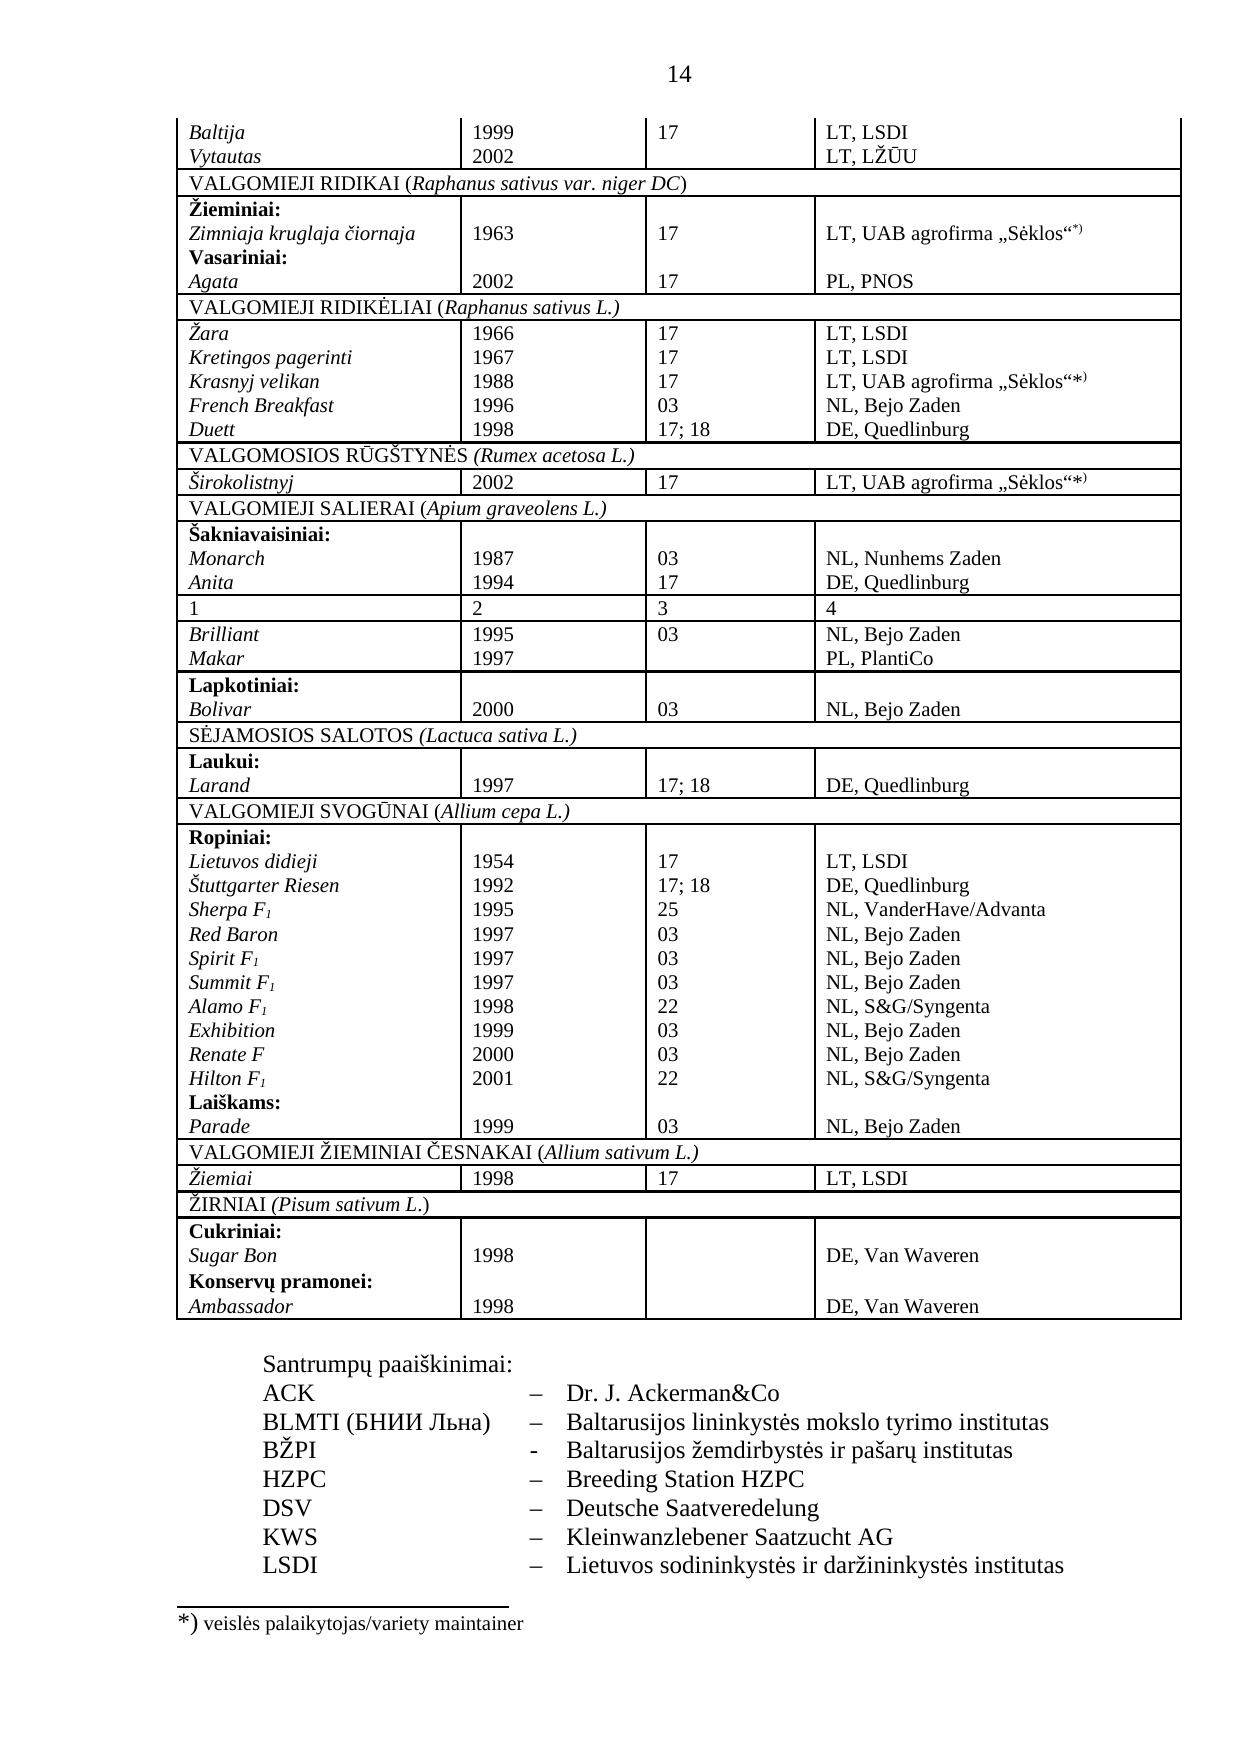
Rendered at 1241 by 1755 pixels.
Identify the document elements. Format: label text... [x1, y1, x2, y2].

table_cell BŽPI [177, 1435, 518, 1464]
table_cell 1995 [462, 622, 645, 646]
table_cell Žiemiai [178, 1166, 460, 1190]
table_cell – [518, 1407, 555, 1435]
table_cell [647, 1090, 814, 1114]
table_cell Dr. J. Ackerman&Co [555, 1378, 1181, 1407]
table_cell DE, Quedlinburg [816, 417, 1180, 441]
table_cell PL, PlantiCo [816, 646, 1180, 670]
table_cell LT, LŽŪU [816, 144, 1180, 168]
table_cell HZPC [177, 1464, 518, 1493]
table_cell [647, 1219, 814, 1243]
table_cell LT, LSDI [816, 321, 1180, 345]
table_cell Summit F1 [178, 970, 460, 994]
table_cell 03 [647, 1018, 814, 1042]
table_cell DE, Quedlinburg [816, 570, 1180, 594]
table_cell 17 [647, 570, 814, 594]
table_cell Baltarusijos žemdirbystės ir pašarų institutas [555, 1435, 1181, 1464]
table_cell NL, Bejo Zaden [816, 946, 1180, 969]
table_cell 25 [647, 898, 814, 921]
table_cell 17 [647, 1166, 814, 1190]
table_cell Vasariniai: [178, 245, 460, 269]
table_cell VALGOMIEJI SALIERAI (Apium graveolens L.) [178, 496, 1180, 520]
table_cell NL, Bejo Zaden [816, 697, 1180, 721]
table_cell Baltarusijos lininkystės mokslo tyrimo institutas [555, 1407, 1181, 1435]
table_cell VALGOMIEJI RIDIKĖLIAI (Raphanus sativus L.) [178, 295, 1180, 319]
table_cell Spirit F1 [178, 946, 460, 969]
table_cell [647, 1243, 814, 1269]
table_cell 2002 [462, 144, 645, 168]
table_cell Hilton F1 [178, 1066, 460, 1090]
table_cell 1996 [462, 393, 645, 417]
table_cell 1995 [462, 898, 645, 921]
table_cell [647, 646, 814, 670]
table_cell [647, 673, 814, 697]
table_cell Breeding Station HZPC [555, 1464, 1181, 1493]
table_cell NL, VanderHave/Advanta [816, 898, 1180, 921]
table_cell [816, 749, 1180, 773]
table_cell Anita [178, 570, 460, 594]
table_cell Konservų pramonei: [178, 1269, 460, 1294]
table_cell [462, 749, 645, 773]
table_cell Cukriniai: [178, 1219, 460, 1243]
table_cell 17 [647, 345, 814, 369]
table_cell Šakniavaisiniai: [178, 522, 460, 546]
table_cell NL, Bejo Zaden [816, 1114, 1180, 1138]
table_cell Parade [178, 1114, 460, 1138]
table_cell – [518, 1464, 555, 1493]
table_cell 1997 [462, 946, 645, 969]
table_cell [462, 245, 645, 269]
table_cell DSV [177, 1493, 518, 1522]
table_cell NL, Bejo Zaden [816, 393, 1180, 417]
table_cell Larand [178, 773, 460, 797]
table_cell 03 [647, 1042, 814, 1066]
table_cell - [518, 1435, 555, 1464]
table_cell 03 [647, 970, 814, 994]
table_cell 1998 [462, 1294, 645, 1318]
table_cell ŽIRNIAI (Pisum sativum L.) [178, 1193, 1180, 1216]
table_cell KWS [177, 1522, 518, 1550]
table_cell LT, UAB agrofirma „Sėklos“*) [816, 369, 1180, 393]
table_cell 17 [647, 369, 814, 393]
table_cell 22 [647, 994, 814, 1018]
table_cell 2000 [462, 1042, 645, 1066]
table_cell Krasnyj velikan [178, 369, 460, 393]
table_cell 17 [647, 118, 814, 144]
table_cell 1966 [462, 321, 645, 345]
table_cell DE, Quedlinburg [816, 773, 1180, 797]
table_cell 1998 [462, 994, 645, 1018]
table_cell 2002 [462, 470, 645, 494]
table_cell Bolivar [178, 697, 460, 721]
table_cell [647, 144, 814, 168]
table_cell LT, LSDI [816, 345, 1180, 369]
table_cell Exhibition [178, 1018, 460, 1042]
table_cell 17; 18 [647, 773, 814, 797]
table_cell Sugar Bon [178, 1243, 460, 1269]
table_cell 1 [178, 596, 460, 620]
table_cell 1997 [462, 773, 645, 797]
table_cell Kleinwanzlebener Saatzucht AG [555, 1522, 1181, 1550]
table_cell [816, 245, 1180, 269]
table_cell 17 [647, 197, 814, 245]
table_cell Vytautas [178, 144, 460, 168]
table_cell 03 [647, 546, 814, 570]
table_cell NL, S&G/Syngenta [816, 1066, 1180, 1090]
table_cell 1999 [462, 1114, 645, 1138]
table_cell 17 [647, 825, 814, 873]
table_cell Deutsche Saatveredelung [555, 1493, 1181, 1522]
table_cell VALGOMIEJI ŽIEMINIAI ČESNAKAI (Allium sativum L.) [178, 1140, 1180, 1164]
table_cell Makar [178, 646, 460, 670]
table_cell [462, 522, 645, 546]
table_cell [816, 1269, 1180, 1294]
table_cell 1998 [462, 1166, 645, 1190]
table_cell 1997 [462, 970, 645, 994]
table_cell 1987 [462, 546, 645, 570]
table_cell SĖJAMOSIOS SALOTOS (Lactuca sativa L.) [178, 723, 1180, 747]
table_cell LT, LSDI [816, 118, 1180, 144]
table_cell NL, Bejo Zaden [816, 1018, 1180, 1042]
table_header Santrumpų paaiškinimai: [177, 1349, 1181, 1378]
table_cell 1998 [462, 417, 645, 441]
table_cell Monarch [178, 546, 460, 570]
table_cell 2002 [462, 269, 645, 293]
table_cell Duett [178, 417, 460, 441]
table_cell DE, Quedlinburg [816, 873, 1180, 897]
table_cell 03 [647, 393, 814, 417]
table_cell VALGOMIEJI RIDIKAI (Raphanus sativus var. niger DC) [178, 170, 1180, 194]
table_cell 1994 [462, 570, 645, 594]
table_cell [462, 1219, 645, 1243]
table_cell 1954 [462, 825, 645, 873]
table_cell NL, Bejo Zaden [816, 921, 1180, 946]
table_cell 1992 [462, 873, 645, 897]
table_cell 3 [647, 596, 814, 620]
table_cell Alamo F1 [178, 994, 460, 1018]
table_cell NL, Bejo Zaden [816, 1042, 1180, 1066]
table_cell 1997 [462, 646, 645, 670]
table_cell LT, UAB agrofirma „Sėklos“*) [816, 470, 1180, 494]
table_cell 2001 [462, 1066, 645, 1090]
table_cell [816, 522, 1180, 546]
table_cell [647, 749, 814, 773]
table_cell LT, LSDI [816, 1166, 1180, 1190]
table_cell 03 [647, 697, 814, 721]
table_cell NL, Bejo Zaden [816, 970, 1180, 994]
table_cell Lietuvos sodininkystės ir daržininkystės institutas [555, 1550, 1181, 1579]
table_cell ACK [177, 1378, 518, 1407]
table_cell Žieminiai: Zimniaja kruglaja čiornaja [178, 197, 460, 245]
table_cell 4 [816, 596, 1180, 620]
table_cell Laukui: [178, 749, 460, 773]
table_cell [647, 522, 814, 546]
table_cell Agata [178, 269, 460, 293]
table_cell 17 [647, 321, 814, 345]
table_cell BLMTI (БНИИ Льна) [177, 1407, 518, 1435]
table_cell Štuttgarter Riesen [178, 873, 460, 897]
table_cell Baltija [178, 118, 460, 144]
table_cell [647, 1294, 814, 1318]
table_cell 17 [647, 269, 814, 293]
table_cell [462, 1269, 645, 1294]
table_cell Brilliant [178, 622, 460, 646]
table_cell [462, 673, 645, 697]
table_cell DE, Van Waveren [816, 1294, 1180, 1318]
table_cell NL, Bejo Zaden [816, 622, 1180, 646]
table_cell [816, 673, 1180, 697]
table_cell NL, Nunhems Zaden [816, 546, 1180, 570]
table_cell 1999 [462, 118, 645, 144]
table_cell [816, 1090, 1180, 1114]
table_cell Ambassador [178, 1294, 460, 1318]
table_cell 17 [647, 470, 814, 494]
table_cell Red Baron [178, 921, 460, 946]
table_cell Kretingos pagerinti [178, 345, 460, 369]
table_cell Širokolistnyj [178, 470, 460, 494]
table_cell – [518, 1550, 555, 1579]
table_cell 03 [647, 622, 814, 646]
table_cell French Breakfast [178, 393, 460, 417]
table_cell Renate F [178, 1042, 460, 1066]
table_cell PL, PNOS [816, 269, 1180, 293]
table_cell 1998 [462, 1243, 645, 1269]
table_cell [647, 245, 814, 269]
table_cell NL, S&G/Syngenta [816, 994, 1180, 1018]
table_cell 22 [647, 1066, 814, 1090]
table_cell 03 [647, 946, 814, 969]
table_cell – [518, 1522, 555, 1550]
table_cell 03 [647, 921, 814, 946]
table_cell 2000 [462, 697, 645, 721]
table_cell LSDI [177, 1550, 518, 1579]
table_cell Lapkotiniai: [178, 673, 460, 697]
table_cell DE, Van Waveren [816, 1243, 1180, 1269]
table_cell Žara [178, 321, 460, 345]
table_cell 2 [462, 596, 645, 620]
table_cell Laiškams: [178, 1090, 460, 1114]
table_cell [462, 1090, 645, 1114]
table_cell 1963 [462, 197, 645, 245]
table_cell 17; 18 [647, 873, 814, 897]
table_cell 1999 [462, 1018, 645, 1042]
table_cell VALGOMOSIOS RŪGŠTYNĖS (Rumex acetosa L.) [178, 444, 1180, 467]
table_cell 17; 18 [647, 417, 814, 441]
table_cell – [518, 1493, 555, 1522]
table_cell 1967 [462, 345, 645, 369]
table_cell 03 [647, 1114, 814, 1138]
table_cell 1988 [462, 369, 645, 393]
table_cell – [518, 1378, 555, 1407]
table_cell 1997 [462, 921, 645, 946]
table_cell [816, 1219, 1180, 1243]
table_cell LT, LSDI [816, 825, 1180, 873]
table_cell [647, 1269, 814, 1294]
table_cell Ropiniai: Lietuvos didieji [178, 825, 460, 873]
table_cell VALGOMIEJI SVOGŪNAI (Allium cepa L.) [178, 799, 1180, 823]
table_cell Sherpa F1 [178, 898, 460, 921]
table_cell LT, UAB agrofirma „Sėklos“ [816, 197, 1180, 245]
